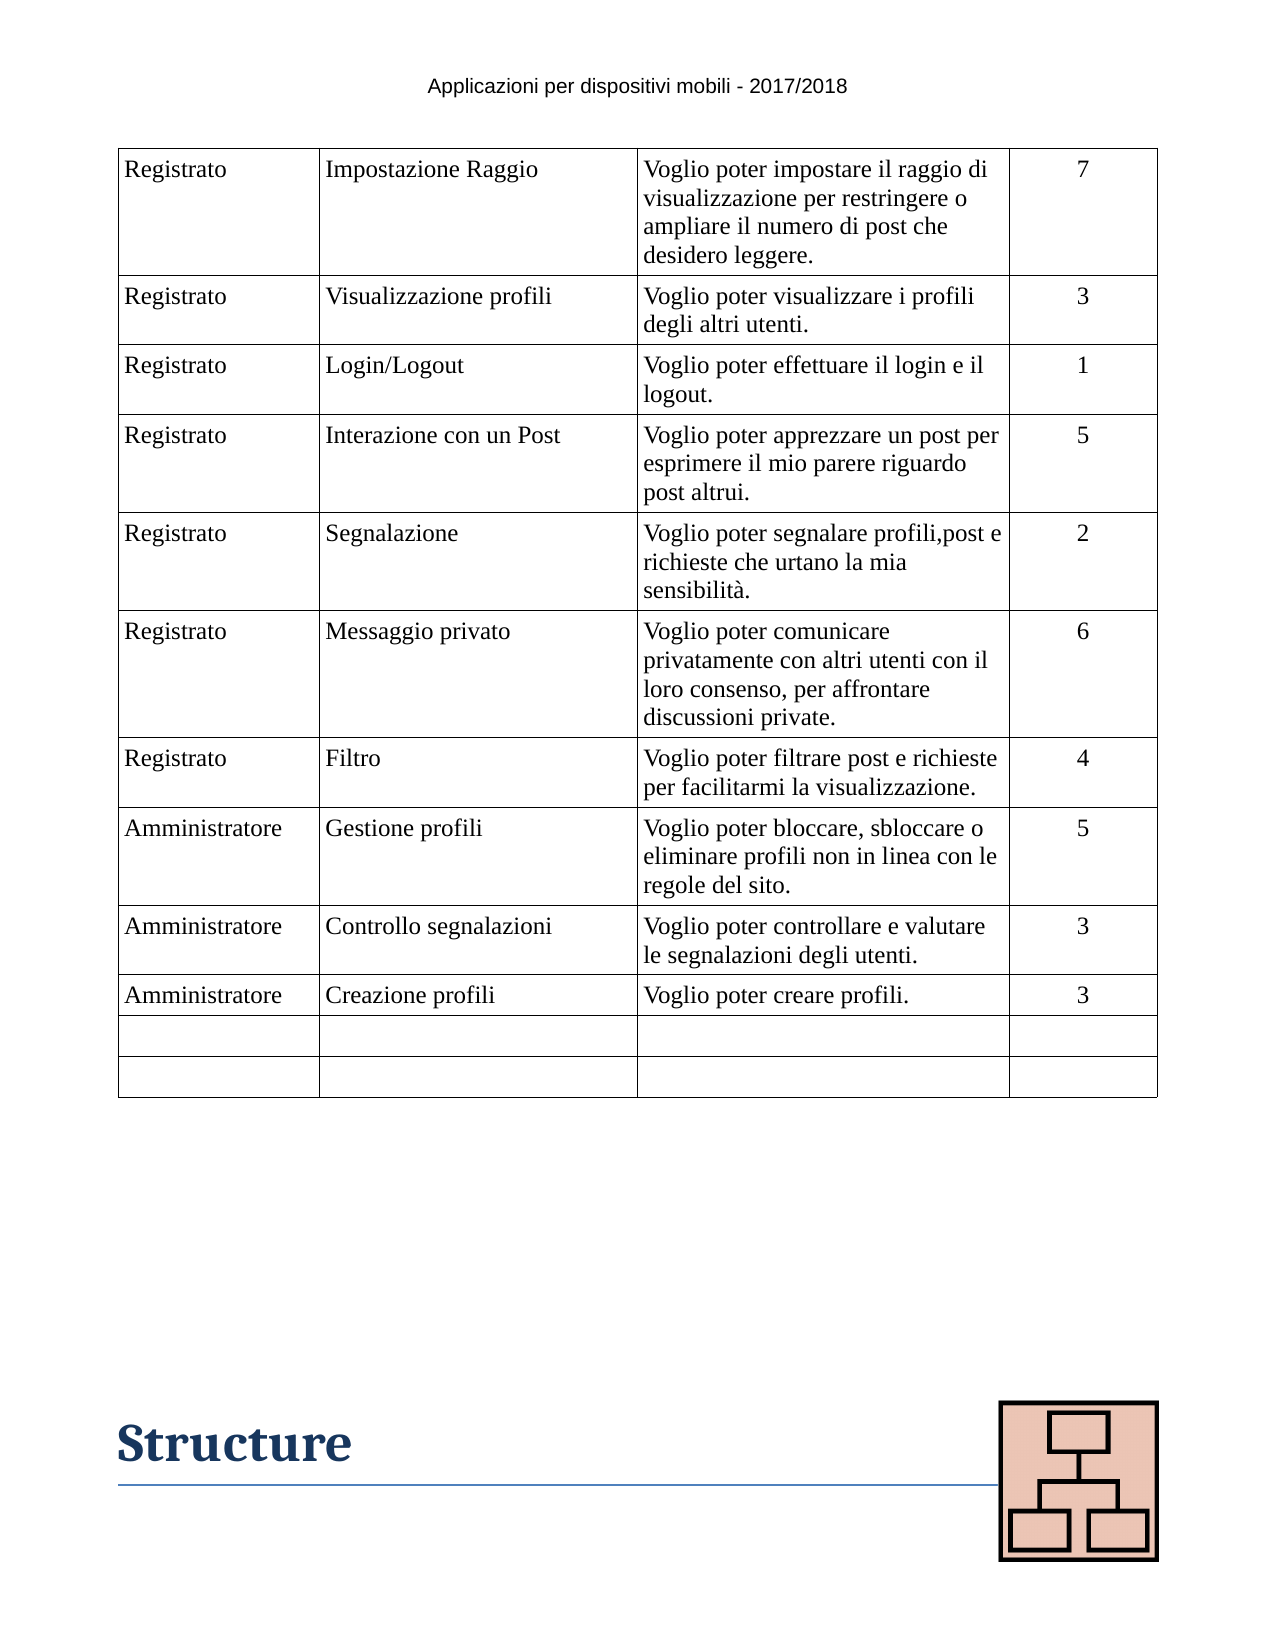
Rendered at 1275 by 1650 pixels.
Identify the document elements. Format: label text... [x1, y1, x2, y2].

table_cell Registrato [119, 738, 319, 806]
table_cell Registrato [119, 276, 319, 344]
table_cell Voglio poter effettuare il login e il logout. [638, 345, 1009, 413]
table_cell [1010, 1057, 1157, 1096]
table_cell Messaggio privato [320, 611, 637, 737]
table_cell Interazione con un Post [320, 415, 637, 512]
table_cell Voglio poter impostare il raggio di visualizzazione per restringere o ampliare il numero di post che desidero leggere. [638, 149, 1009, 274]
table_cell Visualizzazione profili [320, 276, 637, 344]
table_cell 3 [1010, 276, 1157, 344]
table_cell Registrato [119, 345, 319, 413]
table_cell [638, 1016, 1009, 1056]
table_cell 3 [1010, 906, 1157, 974]
table_cell Voglio poter controllare e valutare le segnalazioni degli utenti. [638, 906, 1009, 974]
table_cell Creazione profili [320, 975, 637, 1015]
table_cell Gestione profili [320, 808, 637, 905]
table_cell 3 [1010, 975, 1157, 1015]
table_cell Amministratore [119, 975, 319, 1015]
table_cell Voglio poter creare profili. [638, 975, 1009, 1015]
table_cell Amministratore [119, 808, 319, 905]
table_cell Registrato [119, 513, 319, 610]
table_cell [320, 1016, 637, 1056]
text Structure [118, 1413, 997, 1484]
table_cell 2 [1010, 513, 1157, 610]
table_cell Registrato [119, 149, 319, 274]
table_cell Filtro [320, 738, 637, 806]
table_cell Voglio poter apprezzare un post per esprimere il mio parere riguardo post altrui. [638, 415, 1009, 512]
table_cell Voglio poter comunicare privatamente con altri utenti con il loro consenso, per affrontare discussioni private. [638, 611, 1009, 737]
table_cell Registrato [119, 415, 319, 512]
table_cell Voglio poter segnalare profili,post e richieste che urtano la mia sensibilità. [638, 513, 1009, 610]
table_cell 7 [1010, 149, 1157, 274]
table_cell Segnalazione [320, 513, 637, 610]
table_cell 5 [1010, 415, 1157, 512]
table_cell [1010, 1016, 1157, 1056]
table_cell Controllo segnalazioni [320, 906, 637, 974]
table_cell [638, 1057, 1009, 1096]
table_cell 4 [1010, 738, 1157, 806]
table_cell 6 [1010, 611, 1157, 737]
table_cell Voglio poter visualizzare i profili degli altri utenti. [638, 276, 1009, 344]
table_cell Login/Logout [320, 345, 637, 413]
table_cell [119, 1057, 319, 1096]
table_cell Voglio poter filtrare post e richieste per facilitarmi la visualizzazione. [638, 738, 1009, 806]
table_cell 1 [1010, 345, 1157, 413]
table_cell Amministratore [119, 906, 319, 974]
table_cell Voglio poter bloccare, sbloccare o eliminare profili non in linea con le regole del sito. [638, 808, 1009, 905]
table_cell [119, 1016, 319, 1056]
table_cell [320, 1057, 637, 1096]
table_cell Registrato [119, 611, 319, 737]
table_cell 5 [1010, 808, 1157, 905]
table_cell Impostazione Raggio [320, 149, 637, 274]
